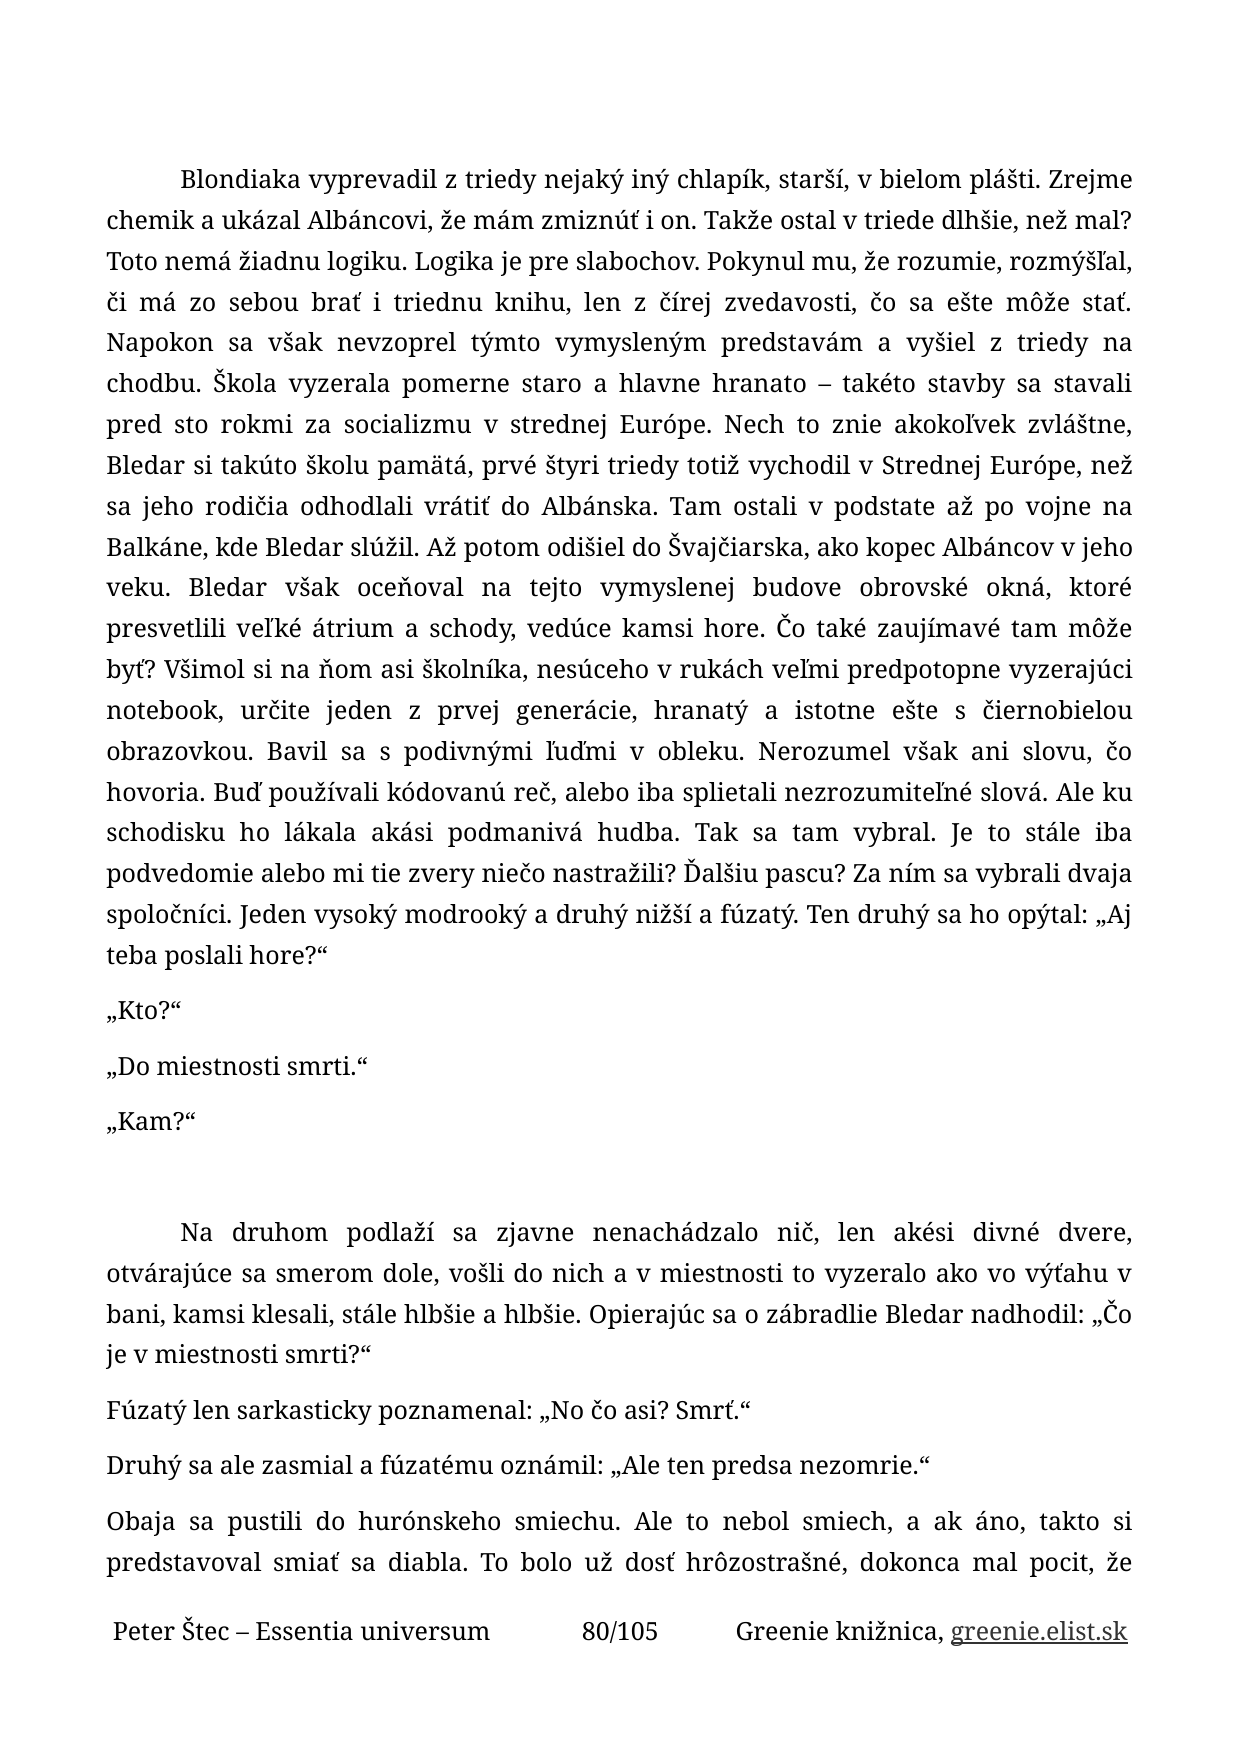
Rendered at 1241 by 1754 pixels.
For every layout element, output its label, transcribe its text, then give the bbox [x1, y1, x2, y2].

text Na druhom podlaží sa zjavne nenachádzalo nič, len akési divné dvere, otvárajúce sa smerom dole, vošli do nich a v miestnosti to vyzeralo ako vo výťahu v bani, kamsi klesali, stále hlbšie a hlbšie. Opierajúc sa o zábradlie Bledar nadhodil: „Čo je v miestnosti smrti?“ [106, 1214, 1134, 1371]
text Obaja sa pustili do hurónskeho smiechu. Ale to nebol smiech, a ak áno, takto si predstavoval smiať sa diabla. To bolo už dosť hrôzostrašné, dokonca mal pocit, že [106, 1503, 1134, 1578]
text Blondiaka vyprevadil z triedy nejaký iný chlapík, starší, v bielom plášti. Zrejme chemik a ukázal Albáncovi, že mám zmiznúť i on. Takže ostal v triede dlhšie, než mal? Toto nemá žiadnu logiku. Logika je pre slabochov. Pokynul mu, že rozumie, rozmýšľal, či má zo sebou brať i triednu knihu, len z čírej zvedavosti, čo sa ešte môže stať. Napokon sa však nevzoprel týmto vymysleným predstavám a vyšiel z triedy na chodbu. Škola vyzerala pomerne staro a hlavne hranato – takéto stavby sa stavali pred sto rokmi za socializmu v strednej Európe. Nech to znie akokoľvek zvláštne, Bledar si takúto školu pamätá, prvé štyri triedy totiž vychodil v Strednej Európe, než sa jeho rodičia odhodlali vrátiť do Albánska. Tam ostali v podstate až po vojne na Balkáne, kde Bledar slúžil. Až potom odišiel do Švajčiarska, ako kopec Albáncov v jeho veku. Bledar však oceňoval na tejto vymyslenej budove obrovské okná, ktoré presvetlili veľké átrium a schody, vedúce kamsi hore. Čo také zaujímavé tam môže byť? Všimol si na ňom asi školníka, nesúceho v rukách veľmi predpotopne vyzerajúci notebook, určite jeden z prvej generácie, hranatý a istotne ešte s čiernobielou obrazovkou. Bavil sa s podivnými ľuďmi v obleku. Nerozumel však ani slovu, čo hovoria. Buď používali kódovanú reč, alebo iba splietali nezrozumiteľné slová. Ale ku schodisku ho lákala akási podmanivá hudba. Tak sa tam vybral. Je to stále iba podvedomie alebo mi tie zvery niečo nastražili? Ďalšiu pascu? Za ním sa vybrali dvaja spoločníci. Jeden vysoký modrooký a druhý nižší a fúzatý. Ten druhý sa ho opýtal: „Aj teba poslali hore?“ [106, 162, 1134, 972]
text „Kam?“ [106, 1104, 1134, 1138]
text Fúzatý len sarkasticky poznamenal: „No čo asi? Smrť.“ [106, 1392, 1134, 1427]
text Druhý sa ale zasmial a fúzatému oznámil: „Ale ten predsa nezomrie.“ [106, 1448, 1134, 1482]
text „Do miestnosti smrti.“ [106, 1048, 1134, 1082]
text „Kto?“ [106, 993, 1134, 1027]
